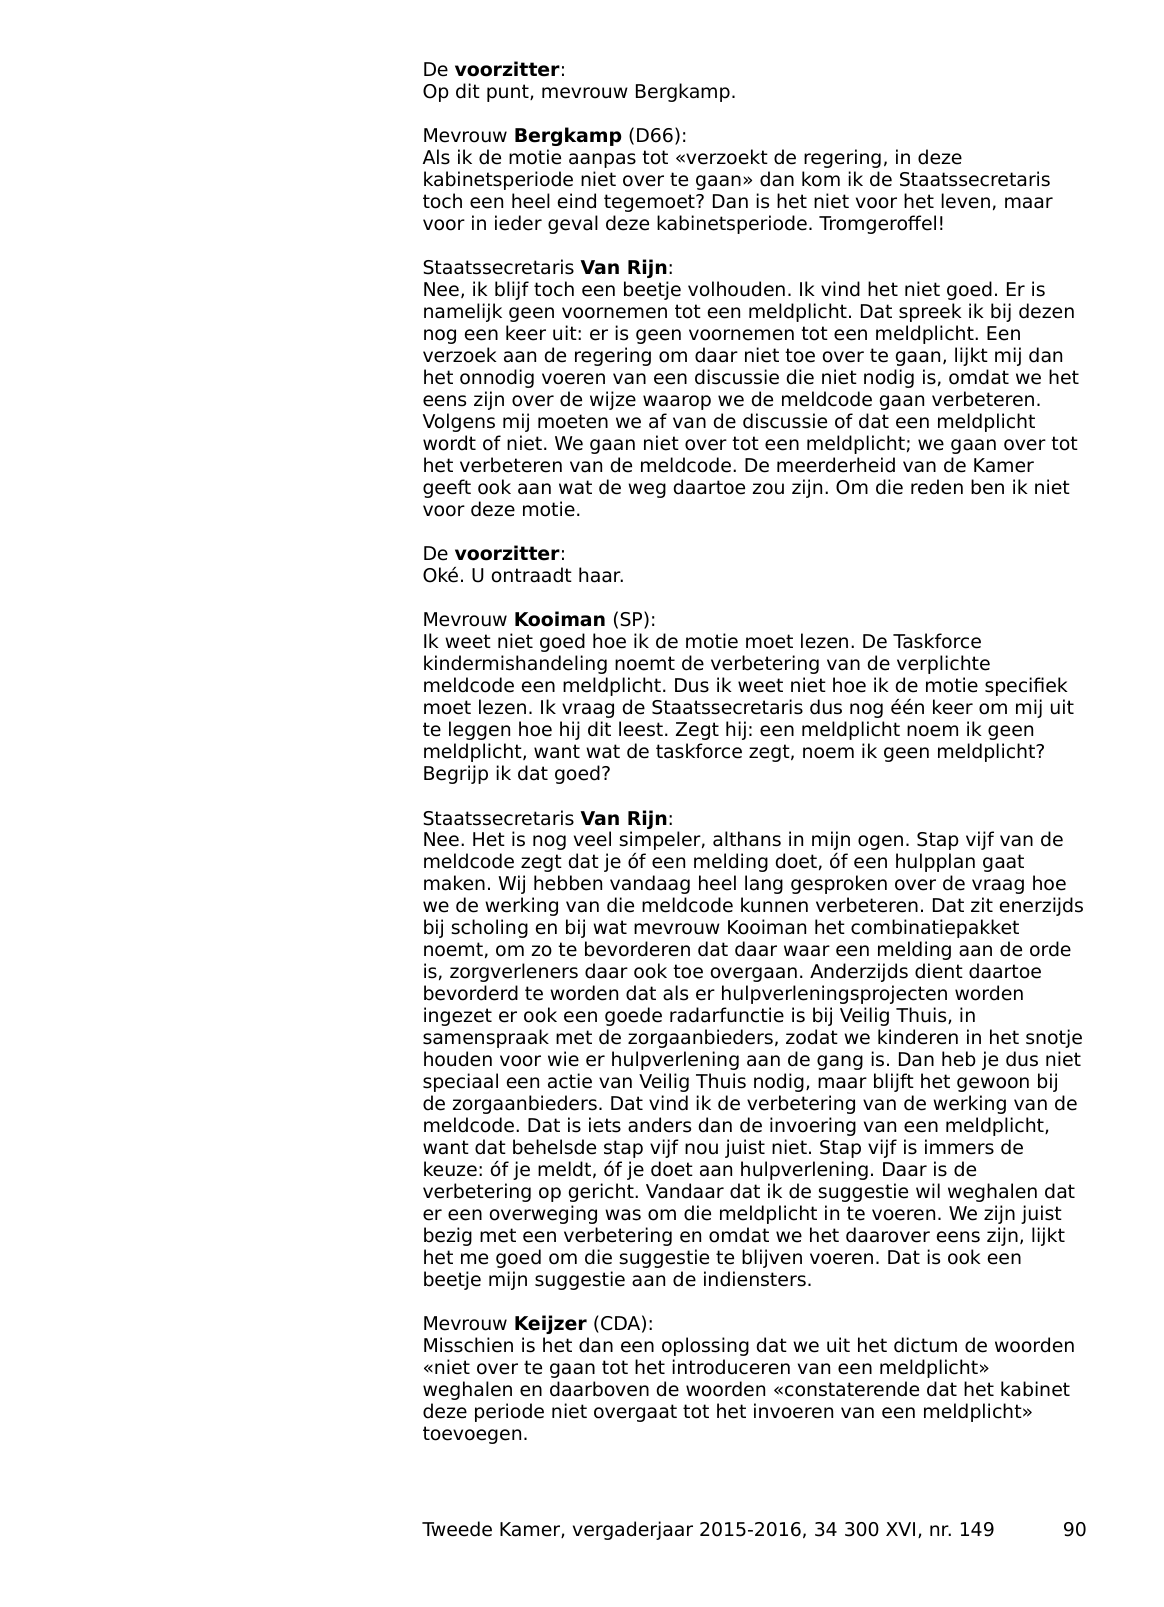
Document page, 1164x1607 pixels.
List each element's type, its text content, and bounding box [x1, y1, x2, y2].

text Mevrouw Keijzer (CDA): [422, 1313, 1087, 1335]
text De voorzitter: [422, 543, 1087, 565]
text Misschien is het dan een oplossing dat we uit het dictum de woorden «niet over te gaan tot het introduceren van een meldplicht» weghalen en daarboven de woorden «constaterende dat het kabinet deze periode niet overgaat tot het invoeren van een meldplicht» toevoegen. [422, 1335, 1087, 1445]
text Op dit punt, mevrouw Bergkamp. [422, 81, 1087, 103]
text Mevrouw Kooiman (SP): [422, 609, 1087, 631]
text Ik weet niet goed hoe ik de motie moet lezen. De Taskforce kindermishandeling noemt de verbetering van de verplichte meldcode een meldplicht. Dus ik weet niet hoe ik de motie specifiek moet lezen. Ik vraag de Staatssecretaris dus nog één keer om mij uit te leggen hoe hij dit leest. Zegt hij: een meldplicht noem ik geen meldplicht, want wat de taskforce zegt, noem ik geen meldplicht? Begrijp ik dat goed? [422, 631, 1087, 785]
text Als ik de motie aanpas tot «verzoekt de regering, in deze kabinetsperiode niet over te gaan» dan kom ik de Staatssecretaris toch een heel eind tegemoet? Dan is het niet voor het leven, maar voor in ieder geval deze kabinetsperiode. Tromgeroffel! [422, 147, 1087, 235]
text De voorzitter: [422, 59, 1087, 81]
text Staatssecretaris Van Rijn: [422, 807, 1087, 829]
text Nee, ik blijf toch een beetje volhouden. Ik vind het niet goed. Er is namelijk geen voornemen tot een meldplicht. Dat spreek ik bij dezen nog een keer uit: er is geen voornemen tot een meldplicht. Een verzoek aan de regering om daar niet toe over te gaan, lijkt mij dan het onnodig voeren van een discussie die niet nodig is, omdat we het eens zijn over de wijze waarop we de meldcode gaan verbeteren. Volgens mij moeten we af van de discussie of dat een meldplicht wordt of niet. We gaan niet over tot een meldplicht; we gaan over tot het verbeteren van de meldcode. De meerderheid van de Kamer geeft ook aan wat de weg daartoe zou zijn. Om die reden ben ik niet voor deze motie. [422, 279, 1087, 521]
text Oké. U ontraadt haar. [422, 565, 1087, 587]
text Mevrouw Bergkamp (D66): [422, 125, 1087, 147]
text Nee. Het is nog veel simpeler, althans in mijn ogen. Stap vijf van de meldcode zegt dat je óf een melding doet, óf een hulpplan gaat maken. Wij hebben vandaag heel lang gesproken over de vraag hoe we de werking van die meldcode kunnen verbeteren. Dat zit enerzijds bij scholing en bij wat mevrouw Kooiman het combinatiepakket noemt, om zo te bevorderen dat daar waar een melding aan de orde is, zorgverleners daar ook toe overgaan. Anderzijds dient daartoe bevorderd te worden dat als er hulpverleningsprojecten worden ingezet er ook een goede radarfunctie is bij Veilig Thuis, in samenspraak met de zorgaanbieders, zodat we kinderen in het snotje houden voor wie er hulpverlening aan de gang is. Dan heb je dus niet speciaal een actie van Veilig Thuis nodig, maar blijft het gewoon bij de zorgaanbieders. Dat vind ik de verbetering van de werking van de meldcode. Dat is iets anders dan de invoering van een meldplicht, want dat behelsde stap vijf nou juist niet. Stap vijf is immers de keuze: óf je meldt, óf je doet aan hulpverlening. Daar is de verbetering op gericht. Vandaar dat ik de suggestie wil weghalen dat er een overweging was om die meldplicht in te voeren. We zijn juist bezig met een verbetering en omdat we het daarover eens zijn, lijkt het me goed om die suggestie te blijven voeren. Dat is ook een beetje mijn suggestie aan de indiensters. [422, 829, 1087, 1291]
text Staatssecretaris Van Rijn: [422, 257, 1087, 279]
